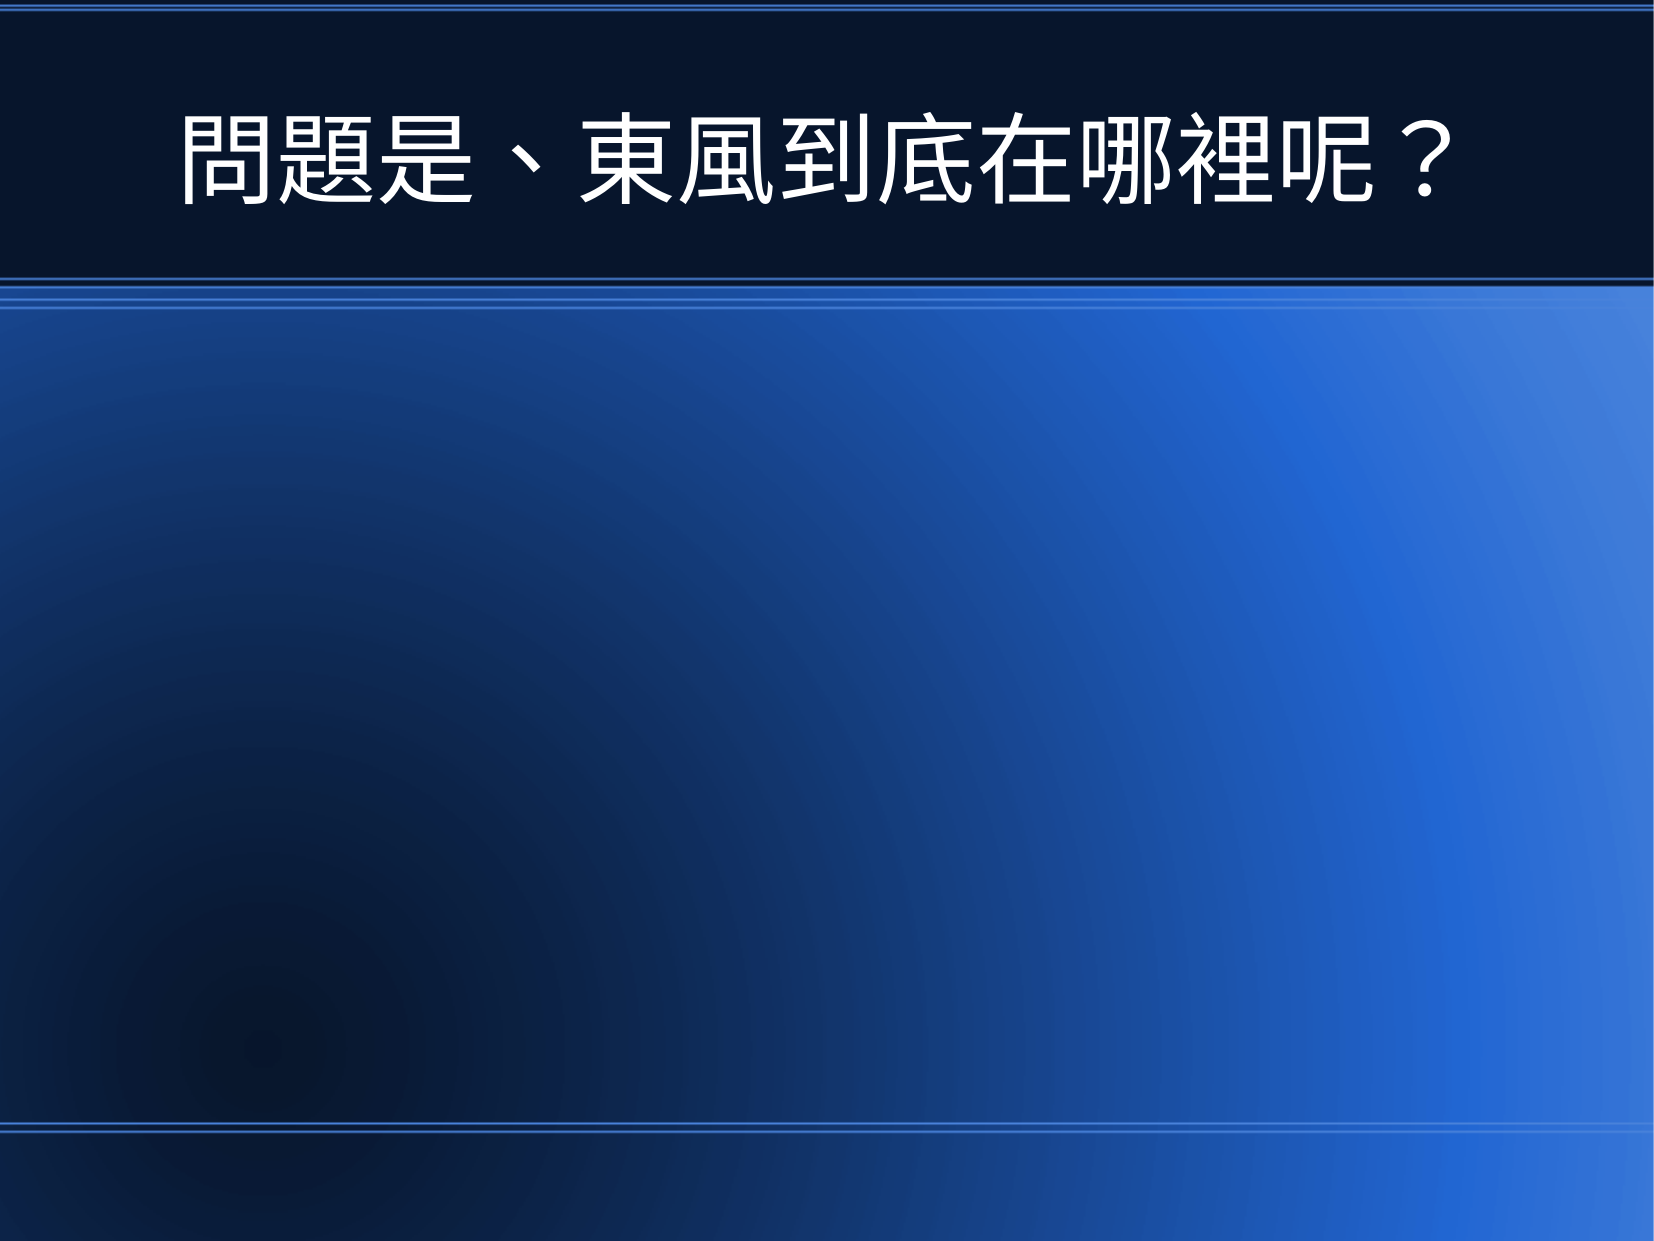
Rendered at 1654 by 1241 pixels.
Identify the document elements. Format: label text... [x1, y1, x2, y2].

title 問題是、東風到底在哪裡呢？ [82, 49, 1571, 257]
picture [0, 0, 1654, 1241]
